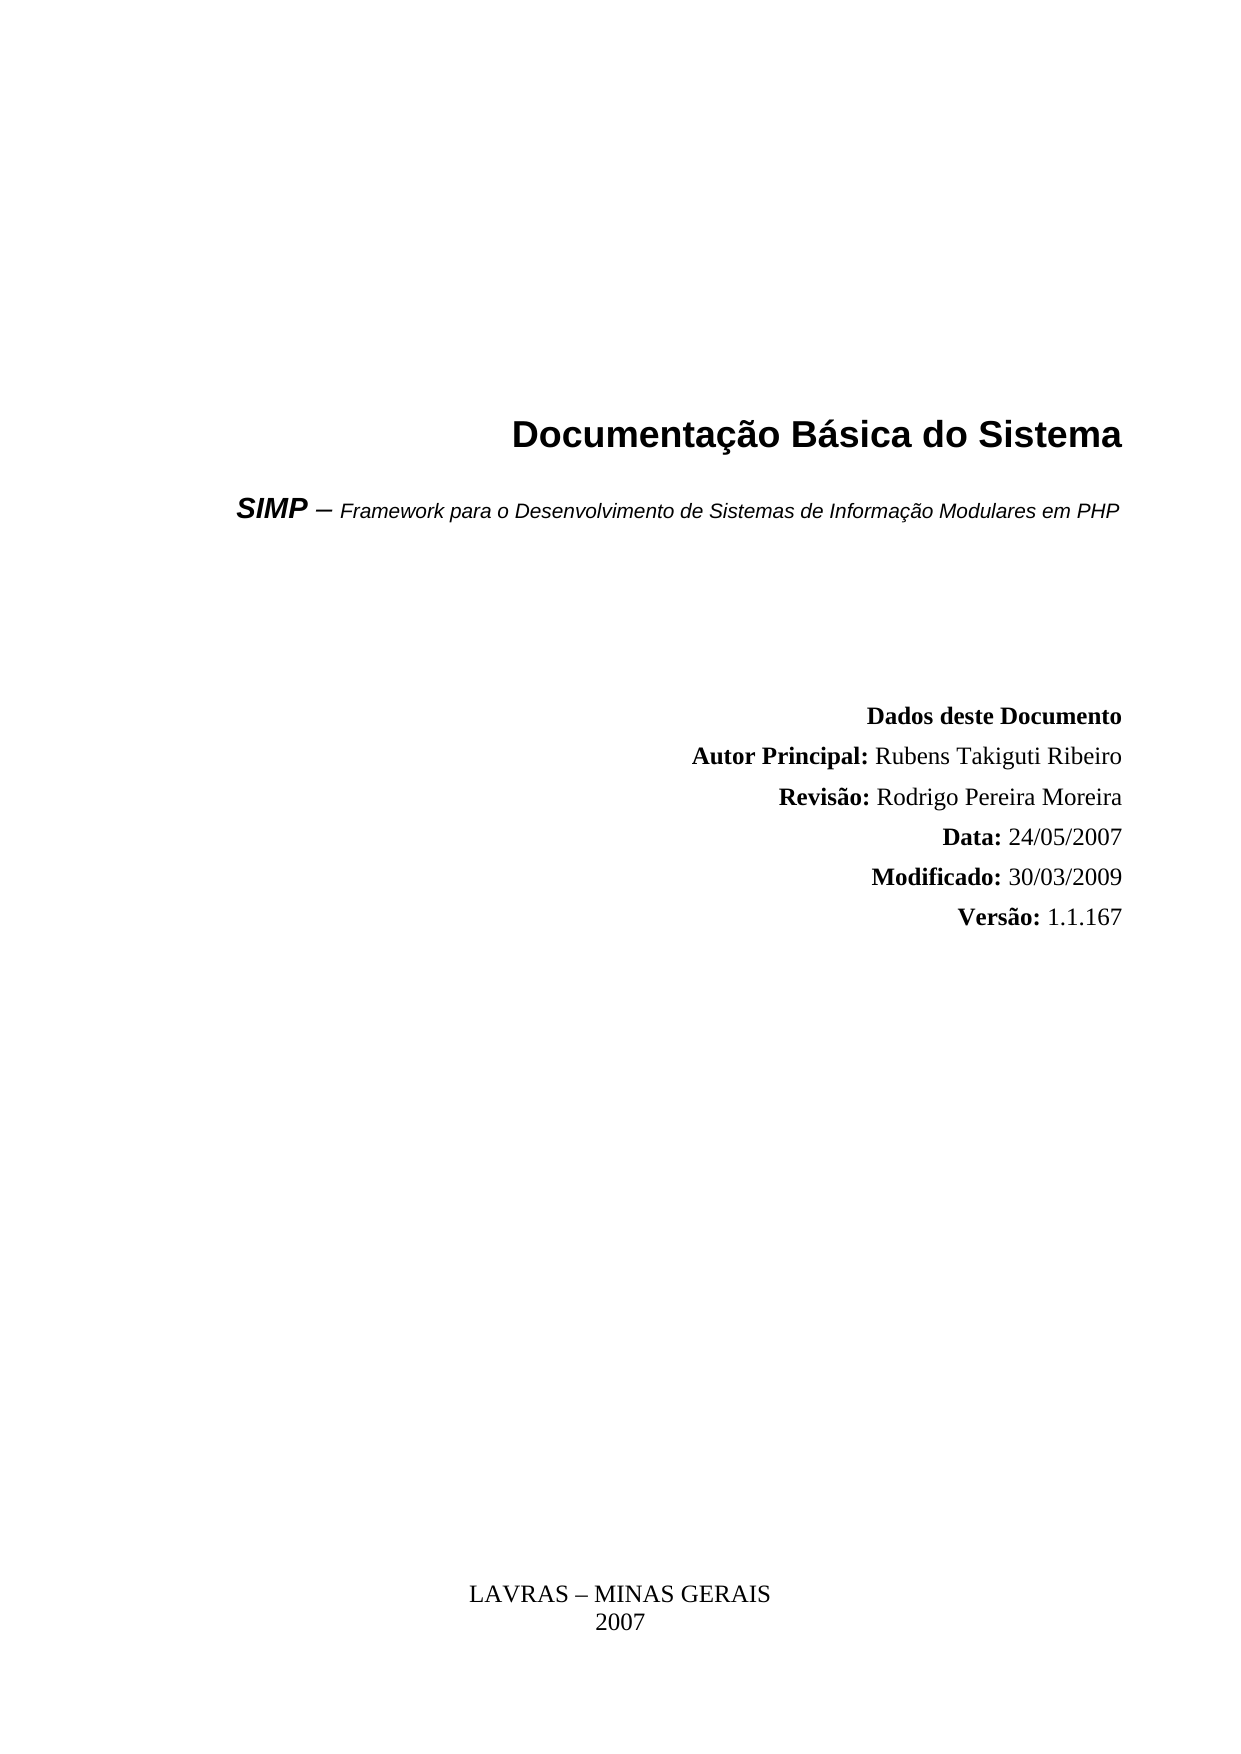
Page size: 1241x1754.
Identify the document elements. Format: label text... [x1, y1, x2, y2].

subtitle SIMP – Framework para o Desenvolvimento de Sistemas de Informação Modulares em PHP [118, 492, 1122, 525]
text Modificado: 30/03/2009 [118, 863, 1122, 891]
text Autor Principal: Rubens Takiguti Ribeiro [118, 742, 1122, 770]
text Data: 24/05/2007 [118, 823, 1122, 851]
title Documentação Básica do Sistema [118, 413, 1122, 455]
text Revisão: Rodrigo Pereira Moreira [118, 783, 1122, 810]
text Dados deste Documento [118, 702, 1122, 730]
text Versão: 1.1.167 [118, 903, 1122, 931]
